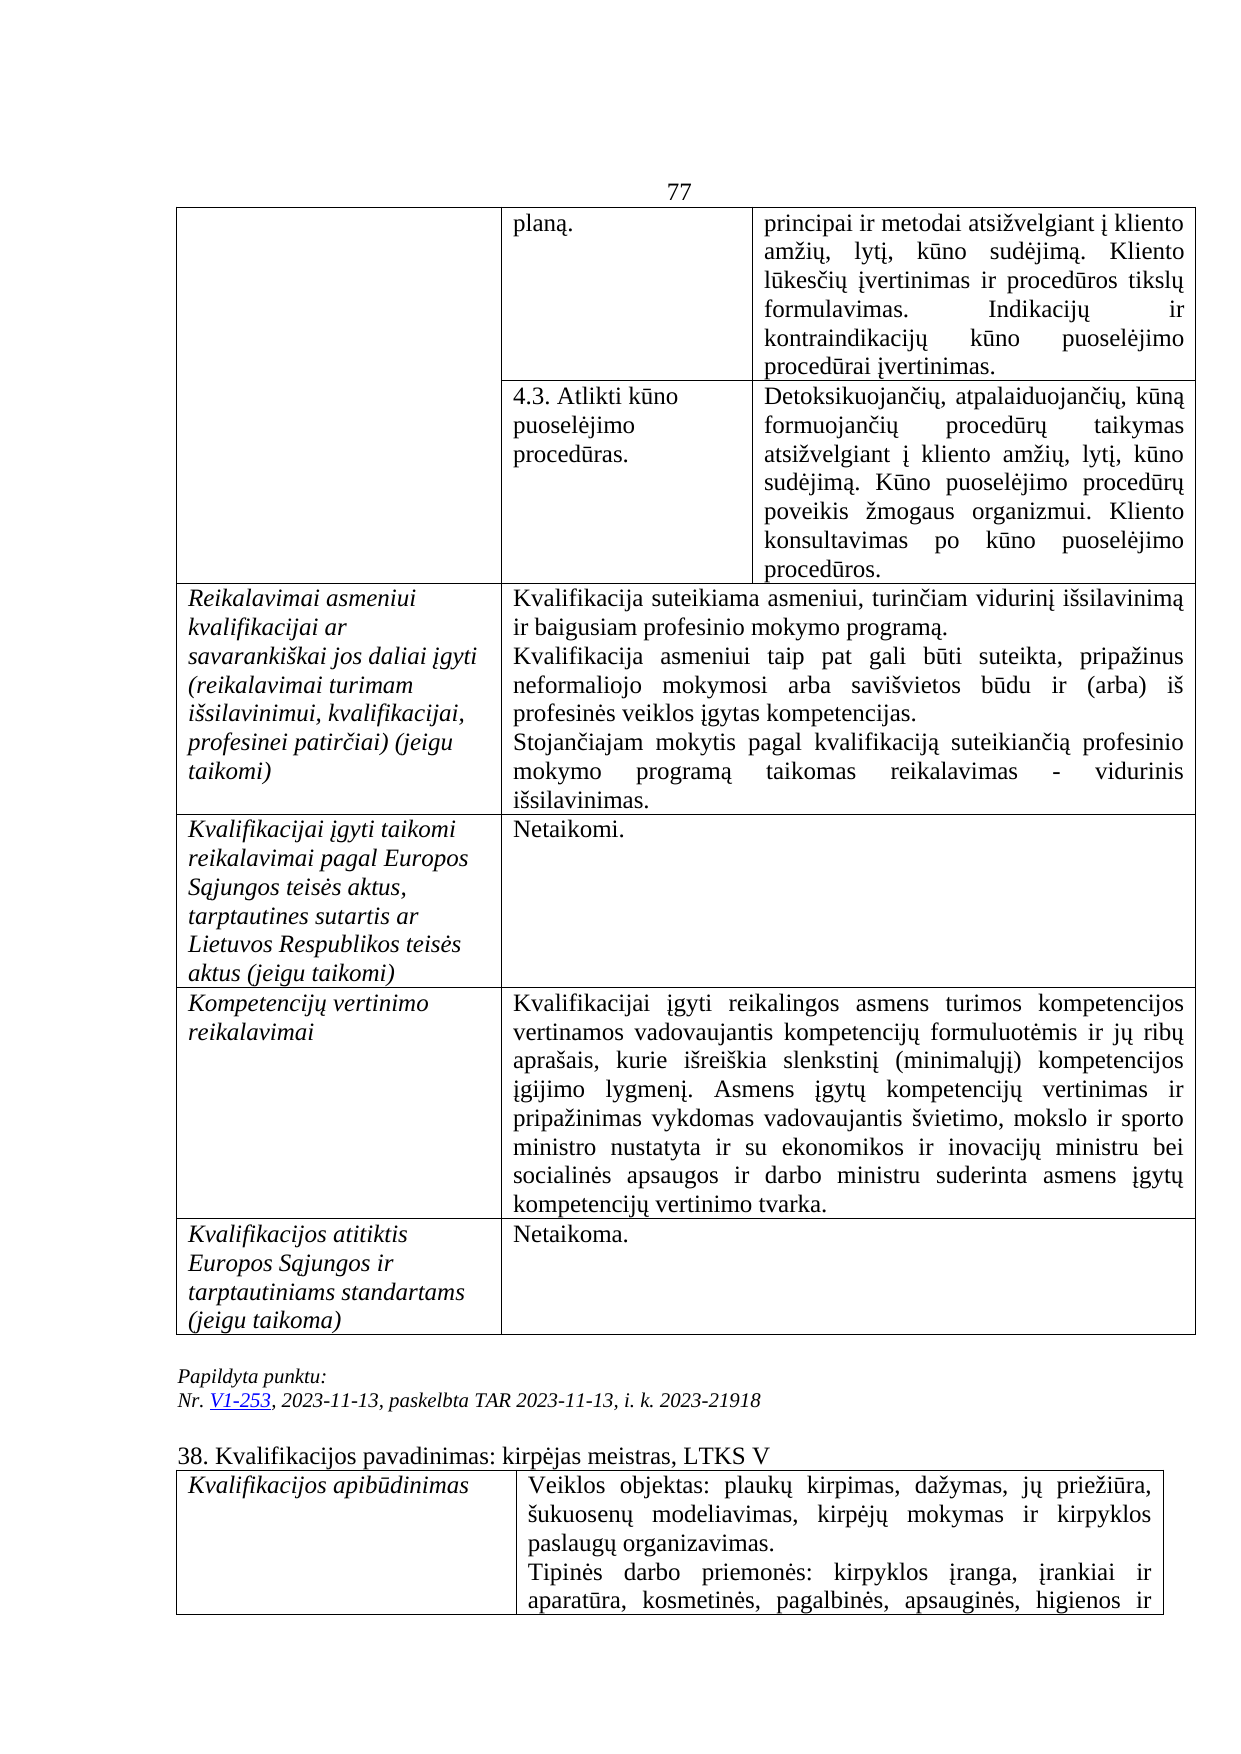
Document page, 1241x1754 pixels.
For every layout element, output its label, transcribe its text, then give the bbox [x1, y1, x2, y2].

table_cell Kvalifikacijai įgyti taikomi reikalavimai pagal Europos Sąjungos teisės aktus, tarptautines sutartis ar Lietuvos Respublikos teisės aktus (jeigu taikomi) [177, 815, 501, 987]
table_header Veiklos objektas: plaukų kirpimas, dažymas, jų priežiūra, šukuosenų modeliavimas, kirpėjų mokymas ir kirpyklos paslaugų organizavimas. Tipinės darbo priemonės: kirpyklos įranga, įrankiai ir aparatūra, kosmetinės, pagalbinės, apsauginės, higienos ir [517, 1471, 1163, 1614]
table_cell Kompetencijų vertinimo reikalavimai [177, 988, 501, 1218]
text Papildyta punktu: [177, 1364, 1181, 1388]
text 38. Kvalifikacijos pavadinimas: kirpėjas meistras, LTKS V [177, 1441, 1181, 1469]
table_cell Reikalavimai asmeniui kvalifikacijai ar savarankiškai jos daliai įgyti (reikalavimai turimam išsilavinimui, kvalifikacijai, profesinei patirčiai) (jeigu taikomi) [177, 584, 501, 813]
table_cell Kvalifikacijos atitiktis Europos Sąjungos ir tarptautiniams standartams (jeigu taikoma) [177, 1219, 501, 1334]
table_cell Kvalifikacija suteikiama asmeniui, turinčiam vidurinį išsilavinimą ir baigusiam profesinio mokymo programą. Kvalifikacija asmeniui taip pat gali būti suteikta, pripažinus neformaliojo mokymosi arba savišvietos būdu ir (arba) iš profesinės veiklos įgytas kompetencijas. Stojančiajam mokytis pagal kvalifikaciją suteikiančią profesinio mokymo programą taikomas reikalavimas - vidurinis išsilavinimas. [502, 584, 1195, 813]
table_cell planą. [502, 208, 752, 380]
table_cell principai ir metodai atsižvelgiant į kliento amžių, lytį, kūno sudėjimą. Kliento lūkesčių įvertinimas ir procedūros tikslų formulavimas. Indikacijų ir kontraindikacijų kūno puoselėjimo procedūrai įvertinimas. [753, 208, 1195, 380]
table_cell Kvalifikacijai įgyti reikalingos asmens turimos kompetencijos vertinamos vadovaujantis kompetencijų formuluotėmis ir jų ribų aprašais, kurie išreiškia slenkstinį (minimalųjį) kompetencijos įgijimo lygmenį. Asmens įgytų kompetencijų vertinimas ir pripažinimas vykdomas vadovaujantis švietimo, mokslo ir sporto ministro nustatyta ir su ekonomikos ir inovacijų ministru bei socialinės apsaugos ir darbo ministru suderinta asmens įgytų kompetencijų vertinimo tvarka. [502, 988, 1195, 1218]
table_header Kvalifikacijos apibūdinimas [177, 1471, 516, 1614]
table_cell Detoksikuojančių, atpalaiduojančių, kūną formuojančių procedūrų taikymas atsižvelgiant į kliento amžių, lytį, kūno sudėjimą. Kūno puoselėjimo procedūrų poveikis žmogaus organizmui. Kliento konsultavimas po kūno puoselėjimo procedūros. [753, 381, 1195, 582]
table_cell 4.3. Atlikti kūno puoselėjimo procedūras. [502, 381, 752, 582]
table_cell Netaikomi. [502, 815, 1195, 987]
text Nr. V1-253, 2023-11-13, paskelbta TAR 2023-11-13, i. k. 2023-21918 [177, 1388, 1181, 1412]
table_cell [177, 208, 501, 582]
table_cell Netaikoma. [502, 1219, 1195, 1334]
